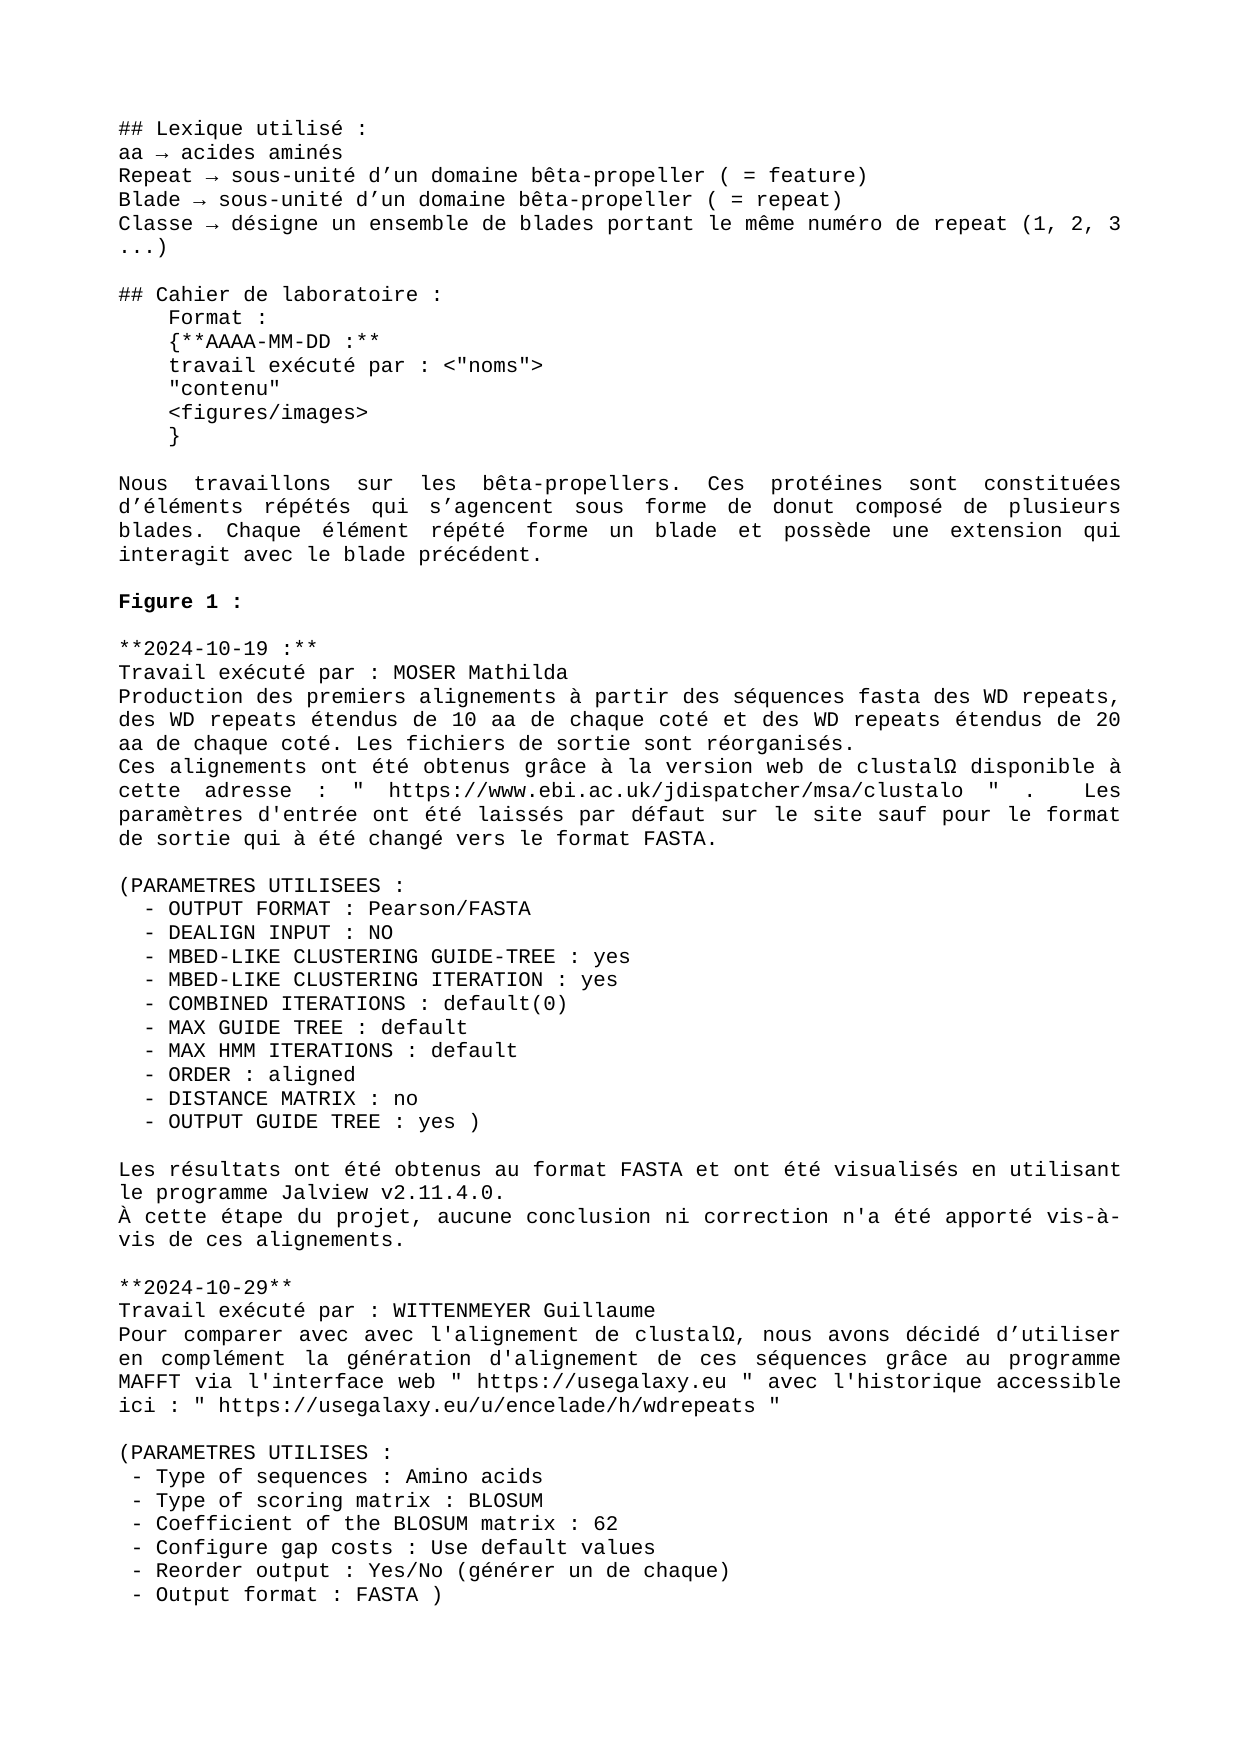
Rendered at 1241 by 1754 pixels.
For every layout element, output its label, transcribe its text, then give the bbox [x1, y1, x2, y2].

text Ces alignements ont été obtenus grâce à la version web de clustalΩ disponible à cette adresse : " https://www.ebi.ac.uk/jdispatcher/msa/clustalo " . Les paramètres d'entrée ont été laissés par défaut sur le site sauf pour le format de sortie qui à été changé vers le format FASTA. [118, 757, 1122, 851]
text Production des premiers alignements à partir des séquences fasta des WD repeats, des WD repeats étendus de 10 aa de chaque coté et des WD repeats étendus de 20 aa de chaque coté. Les fichiers de sortie sont réorganisés. [118, 686, 1122, 757]
text Figure 1 : [118, 591, 1122, 615]
text À cette étape du projet, aucune conclusion ni correction n'a été apporté vis-à-vis de ces alignements. [118, 1206, 1122, 1253]
text - MBED-LIKE CLUSTERING GUIDE-TREE : yes [118, 946, 1122, 969]
text - Reorder output : Yes/No (générer un de chaque) [118, 1561, 1122, 1584]
text ## Lexique utilisé : [118, 118, 1122, 142]
text - COMBINED ITERATIONS : default(0) [118, 993, 1122, 1017]
text - Output format : FASTA ) [118, 1584, 1122, 1608]
text - Configure gap costs : Use default values [118, 1537, 1122, 1561]
text travail exécuté par : <"noms"> [118, 354, 1122, 378]
text <figures/images> [118, 402, 1122, 426]
text - Coefficient of the BLOSUM matrix : 62 [118, 1513, 1122, 1537]
text - Type of sequences : Amino acids [118, 1466, 1122, 1489]
text "contenu" [118, 378, 1122, 402]
text aa → acides aminés [118, 142, 1122, 165]
text - DEALIGN INPUT : NO [118, 922, 1122, 946]
text Nous travaillons sur les bêta-propellers. Ces protéines sont constituées d’éléments répétés qui s’agencent sous forme de donut composé de plusieurs blades. Chaque élément répété forme un blade et possède une extension qui interagit avec le blade précédent. [118, 473, 1122, 567]
text - DISTANCE MATRIX : no [118, 1088, 1122, 1111]
text Travail exécuté par : WITTENMEYER Guillaume [118, 1300, 1122, 1324]
text {**AAAA-MM-DD :** [118, 331, 1122, 354]
text Travail exécuté par : MOSER Mathilda [118, 662, 1122, 686]
text (PARAMETRES UTILISES : [118, 1442, 1122, 1466]
text **2024-10-29** [118, 1277, 1122, 1300]
text **2024-10-19 :** [118, 638, 1122, 662]
text - MAX HMM ITERATIONS : default [118, 1040, 1122, 1064]
text Repeat → sous-unité d’un domaine bêta-propeller ( = feature) [118, 165, 1122, 189]
text - OUTPUT GUIDE TREE : yes ) [118, 1111, 1122, 1135]
text - MAX GUIDE TREE : default [118, 1017, 1122, 1040]
text } [118, 426, 1122, 449]
text Blade → sous-unité d’un domaine bêta-propeller ( = repeat) [118, 189, 1122, 213]
text Les résultats ont été obtenus au format FASTA et ont été visualisés en utilisant le programme Jalview v2.11.4.0. [118, 1158, 1122, 1206]
text - Type of scoring matrix : BLOSUM [118, 1489, 1122, 1513]
text ## Cahier de laboratoire : [118, 284, 1122, 307]
text Pour comparer avec avec l'alignement de clustalΩ, nous avons décidé d’utiliser en complément la génération d'alignement de ces séquences grâce au programme MAFFT via l'interface web " https://usegalaxy.eu " avec l'historique accessible ici : " https://usegalaxy.eu/u/encelade/h/wdrepeats " [118, 1324, 1122, 1419]
text - ORDER : aligned [118, 1064, 1122, 1088]
text Format : [118, 307, 1122, 331]
text Classe → désigne un ensemble de blades portant le même numéro de repeat (1, 2, 3 ...) [118, 213, 1122, 260]
text (PARAMETRES UTILISEES : [118, 875, 1122, 898]
text - MBED-LIKE CLUSTERING ITERATION : yes [118, 969, 1122, 993]
text - OUTPUT FORMAT : Pearson/FASTA [118, 898, 1122, 922]
